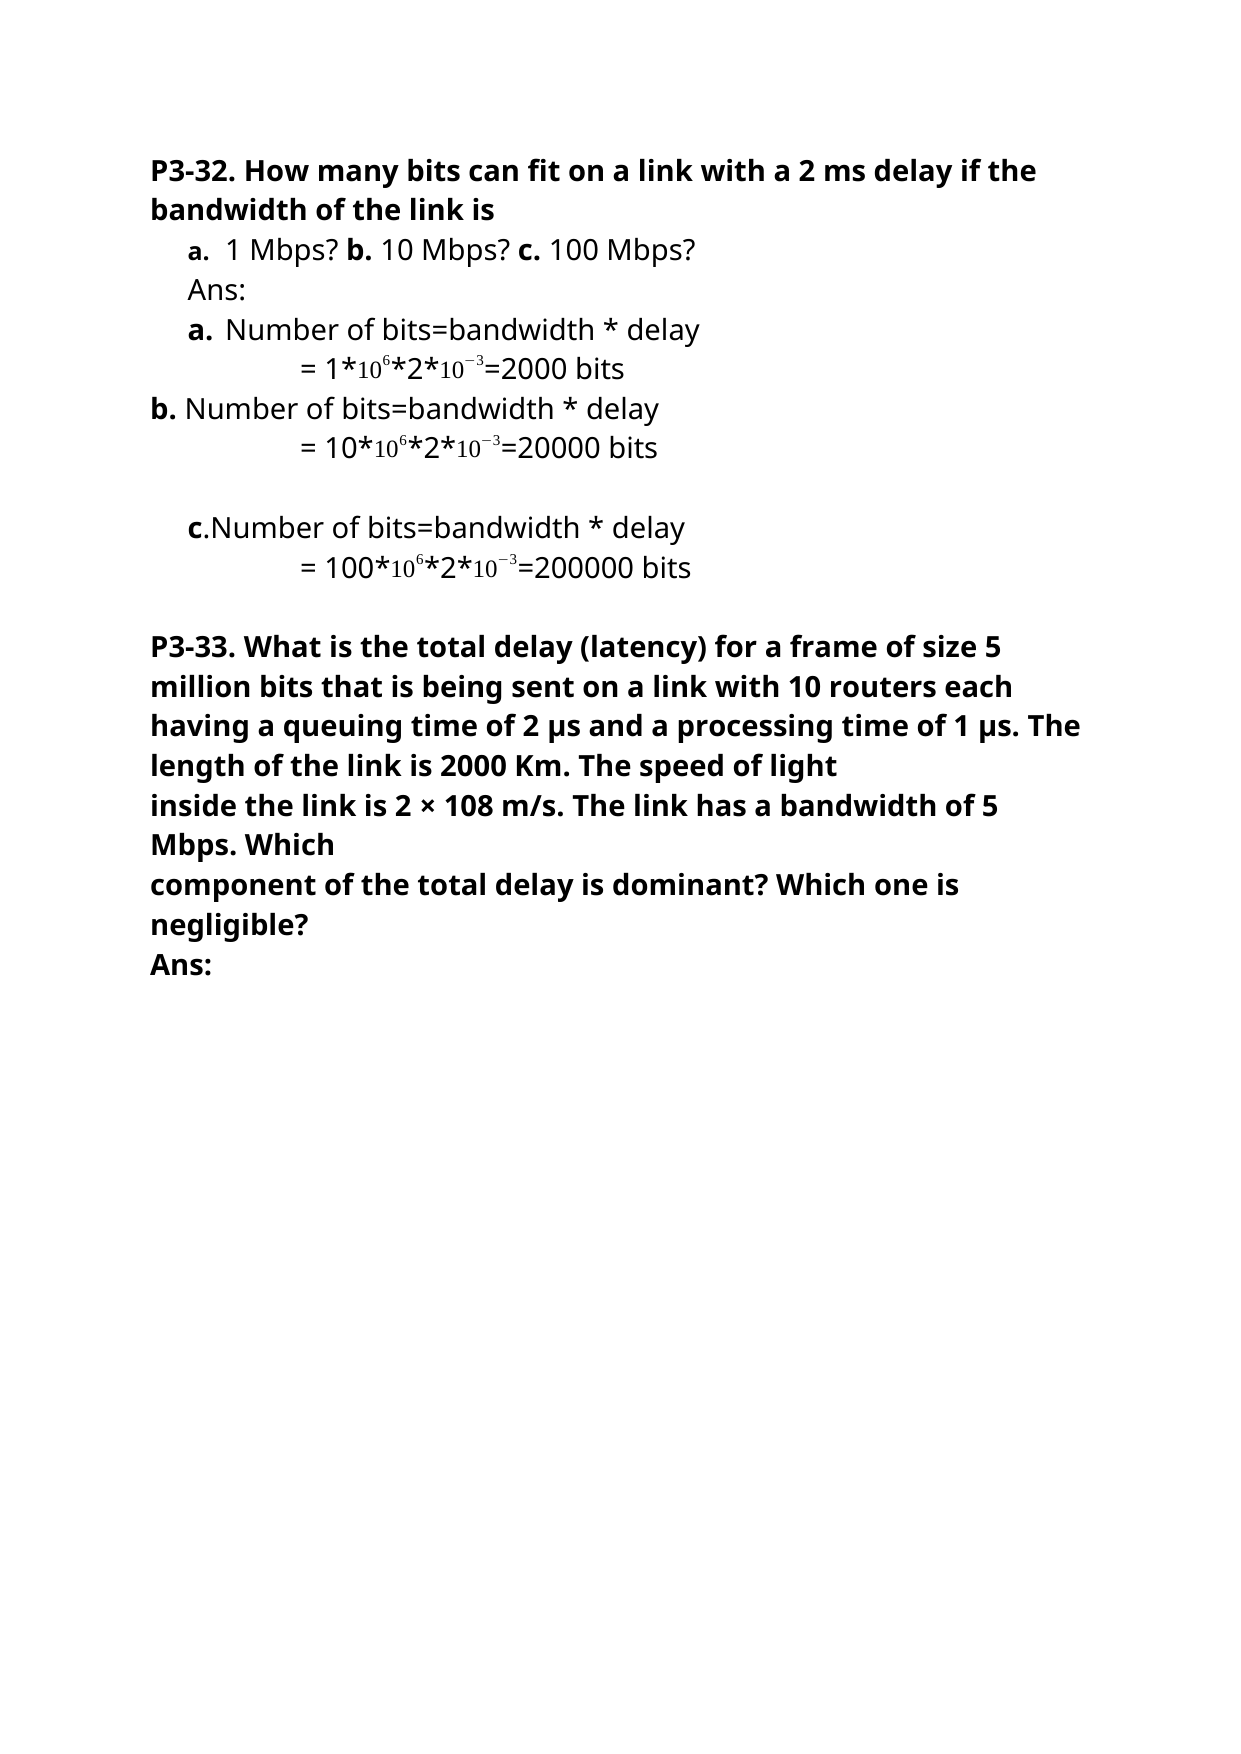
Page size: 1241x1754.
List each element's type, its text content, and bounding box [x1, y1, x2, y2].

text P3-33. What is the total delay (latency) for a frame of size 5 million bits that is being sent on a link with 10 routers each having a queuing time of 2 μs and a processing time of 1 μs. The length of the link is 2000 Km. The speed of light [150, 626, 1091, 785]
text Ans: [187, 269, 1091, 309]
text P3-32. How many bits can fit on a link with a 2 ms delay if the bandwidth of the link is [150, 150, 1091, 229]
text Ans: [150, 944, 1091, 983]
text = 10**2*=20000 bits [150, 428, 1091, 467]
text = 1**2*=2000 bits [150, 348, 1091, 388]
list 1 Mbps? b. 10 Mbps? c. 100 Mbps? [187, 229, 1091, 269]
list Number of bits=bandwidth * delay [187, 309, 1091, 348]
text inside the link is 2 × 108 m/s. The link has a bandwidth of 5 Mbps. Which [150, 785, 1091, 864]
text component of the total delay is dominant? Which one is negligible? [150, 864, 1091, 944]
text c.Number of bits=bandwidth * delay [187, 507, 1091, 547]
text b. Number of bits=bandwidth * delay [150, 388, 1091, 428]
text = 100**2*=200000 bits [150, 547, 1091, 587]
